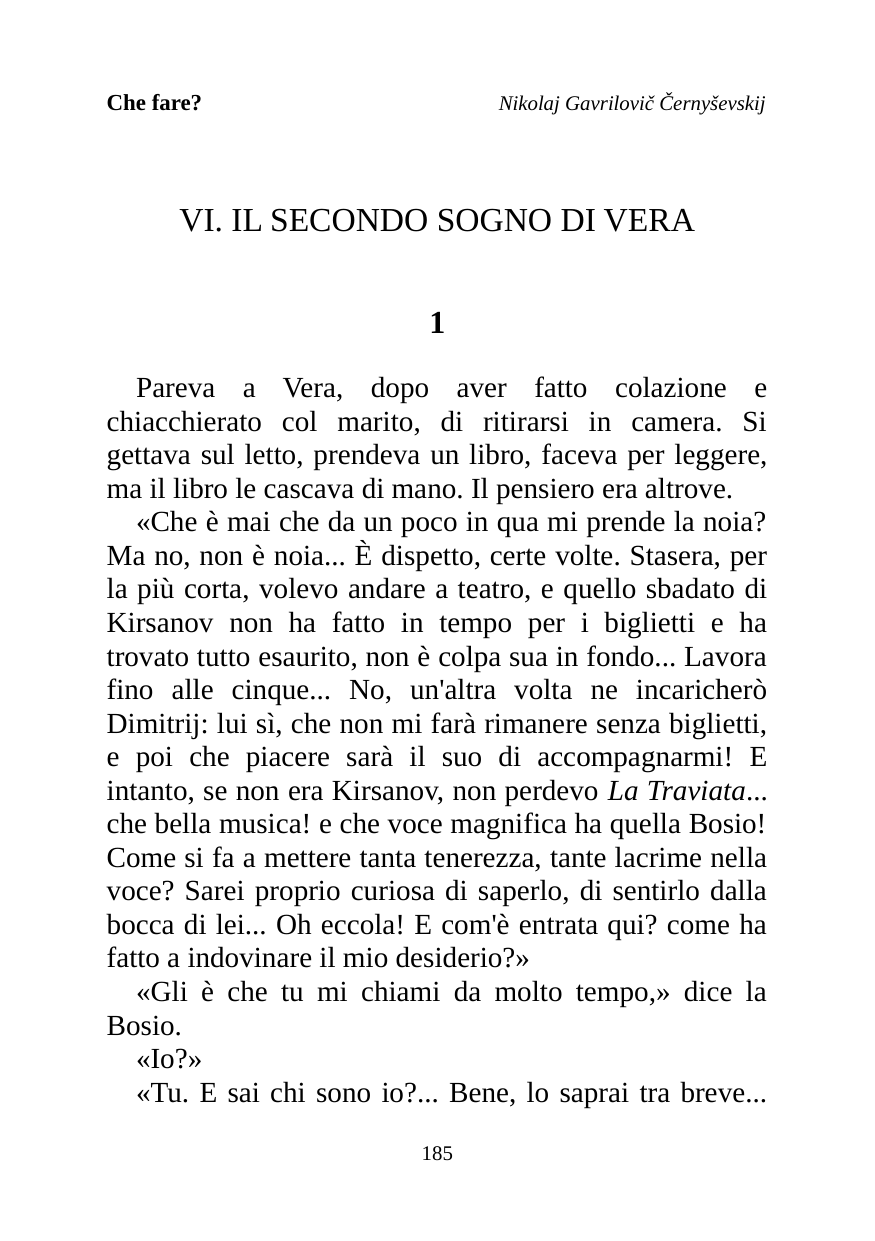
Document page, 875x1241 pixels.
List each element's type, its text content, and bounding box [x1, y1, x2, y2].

text «Tu. E sai chi sono io?... Bene, lo saprai tra breve... [106, 1075, 768, 1108]
text Pareva a Vera, dopo aver fatto colazione e chiacchierato col marito, di ritirarsi in camera. Si gettava sul letto, prendeva un libro, faceva per leggere, ma il libro le cascava di mano. Il pensiero era altrove. [106, 370, 768, 504]
subtitle 1 [106, 304, 768, 341]
text «Io?» [106, 1041, 768, 1075]
text «Gli è che tu mi chiami da molto tempo,» dice la Bosio. [106, 974, 768, 1041]
subtitle VI. IL SECONDO SOGNO DI VERA [106, 200, 768, 239]
text «Che è mai che da un poco in qua mi prende la noia? Ma no, non è noia... È dispetto, certe volte. Stasera, per la più corta, volevo andare a teatro, e quello sbadato di Kirsanov non ha fatto in tempo per i biglietti e ha trovato tutto esaurito, non è colpa sua in fondo... Lavora fino alle cinque... No, un'altra volta ne incaricherò Dimitrij: lui sì, che non mi farà rimanere senza biglietti, e poi che piacere sarà il suo di accompagnarmi! E intanto, se non era Kirsanov, non perdevo La Traviata... che bella musica! e che voce magnifica ha quella Bosio! Come si fa a mettere tanta tenerezza, tante lacrime nella voce? Sarei proprio curiosa di saperlo, di sentirlo dalla bocca di lei... Oh eccola! E com'è entrata qui? come ha fatto a indovinare il mio desiderio?» [106, 504, 768, 974]
